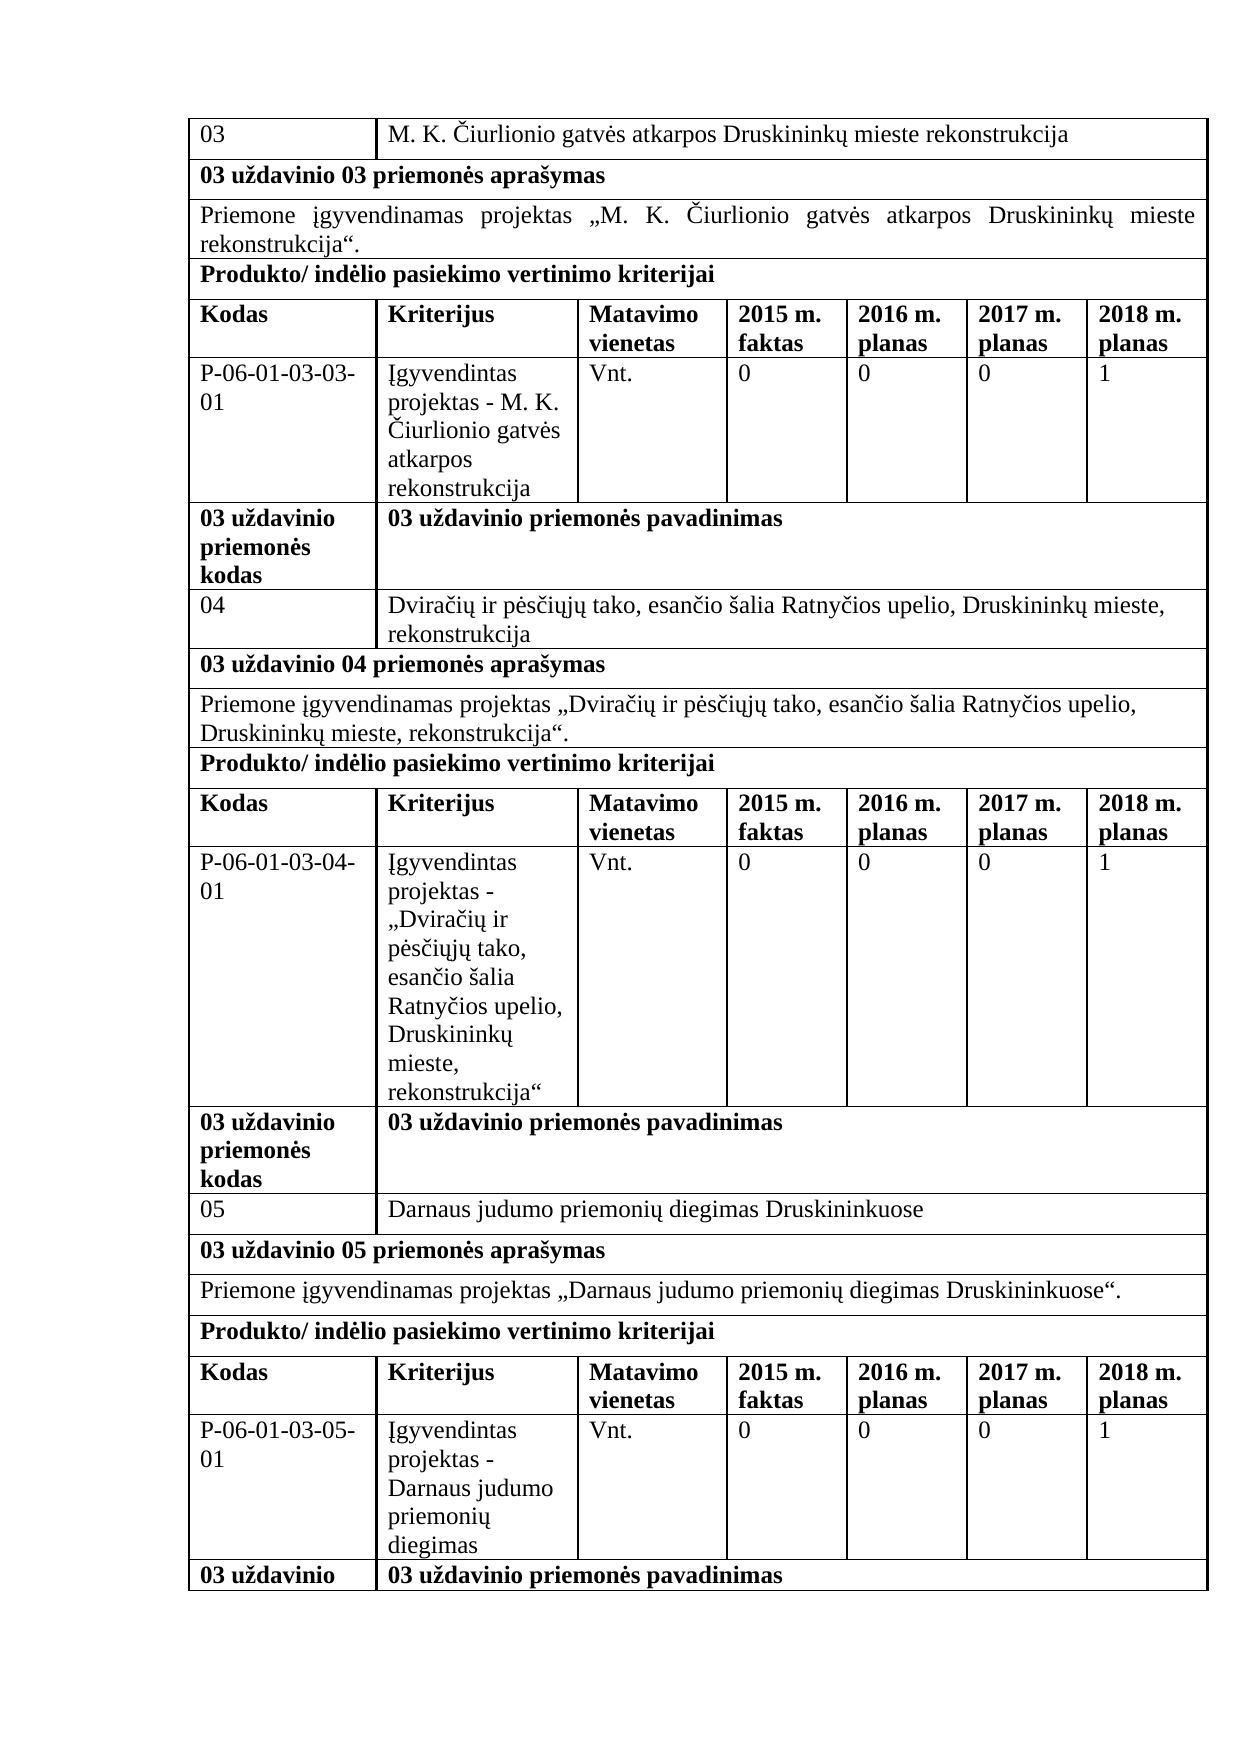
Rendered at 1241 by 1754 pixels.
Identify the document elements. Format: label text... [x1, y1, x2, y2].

table_cell 0 [848, 358, 966, 502]
table_cell 2016 m. planas [848, 300, 966, 357]
table_cell 0 [728, 358, 846, 502]
table_cell 0 [728, 847, 846, 1106]
table_cell 0 [728, 1415, 846, 1559]
table_cell 03 uždavinio priemonės pavadinimas [378, 1560, 1206, 1590]
table_cell 2018 m. planas [1088, 1357, 1206, 1414]
table_cell 1 [1088, 847, 1206, 1106]
table_cell 03 uždavinio priemonės pavadinimas [378, 503, 1206, 589]
table_cell 03 uždavinio priemonės kodas [190, 1107, 375, 1193]
table_cell Kriterijus [378, 789, 577, 846]
table_cell Produkto/ indėlio pasiekimo vertinimo kriterijai [190, 1316, 1206, 1356]
table_cell Įgyvendintas projektas - „Dviračių ir pėsčiųjų tako, esančio šalia Ratnyčios upelio, Druskininkų mieste, rekonstrukcija“ [378, 847, 577, 1106]
table_cell P-06-01-03-04-01 [190, 847, 375, 1106]
table_cell Priemone įgyvendinamas projektas „Dviračių ir pėsčiųjų tako, esančio šalia Ratnyčios upelio, Druskininkų mieste, rekonstrukcija“. [190, 689, 1206, 747]
table_cell Produkto/ indėlio pasiekimo vertinimo kriterijai [190, 748, 1206, 787]
table_cell Priemone įgyvendinamas projektas „M. K. Čiurlionio gatvės atkarpos Druskininkų mieste rekonstrukcija“. [190, 200, 1206, 258]
table_cell 2018 m. planas [1088, 789, 1206, 846]
table_cell Kriterijus [378, 300, 577, 357]
table_cell 0 [968, 358, 1086, 502]
table_cell 2015 m. faktas [728, 300, 846, 357]
table_cell Įgyvendintas projektas - M. K. Čiurlionio gatvės atkarpos rekonstrukcija [378, 358, 577, 502]
table_cell Kriterijus [378, 1357, 577, 1414]
table_cell Dviračių ir pėsčiųjų tako, esančio šalia Ratnyčios upelio, Druskininkų mieste, rekonstrukcija [378, 590, 1206, 648]
table_cell Vnt. [579, 358, 726, 502]
table_cell Kodas [190, 789, 375, 846]
table_cell P-06-01-03-05-01 [190, 1415, 375, 1559]
table_cell 1 [1088, 358, 1206, 502]
table_cell Priemone įgyvendinamas projektas „Darnaus judumo priemonių diegimas Druskininkuose“. [190, 1275, 1206, 1315]
table_cell 03 uždavinio priemonės pavadinimas [378, 1107, 1206, 1193]
table_cell 03 uždavinio 05 priemonės aprašymas [190, 1235, 1206, 1274]
table_cell 03 uždavinio 04 priemonės aprašymas [190, 649, 1206, 688]
table_cell 1 [1088, 1415, 1206, 1559]
table_cell 2017 m. planas [968, 300, 1086, 357]
table_cell 03 uždavinio priemonės kodas [190, 503, 375, 589]
table_cell Įgyvendintas projektas - Darnaus judumo priemonių diegimas [378, 1415, 577, 1559]
table_cell Vnt. [579, 1415, 726, 1559]
table_cell 04 [190, 590, 375, 648]
table_cell 2015 m. faktas [728, 1357, 846, 1414]
table_cell 0 [848, 847, 966, 1106]
table_cell 0 [968, 847, 1086, 1106]
table_cell Produkto/ indėlio pasiekimo vertinimo kriterijai [190, 259, 1206, 298]
table_cell 2017 m. planas [968, 1357, 1086, 1414]
table_cell Vnt. [579, 847, 726, 1106]
table_cell Matavimo vienetas [579, 789, 726, 846]
table_cell M. K. Čiurlionio gatvės atkarpos Druskininkų mieste rekonstrukcija [378, 119, 1206, 159]
table_cell Matavimo vienetas [579, 300, 726, 357]
table_cell 0 [848, 1415, 966, 1559]
table_cell 03 [190, 119, 375, 159]
table_cell 2017 m. planas [968, 789, 1086, 846]
table_cell Kodas [190, 300, 375, 357]
table_cell 05 [190, 1194, 375, 1234]
table_cell 03 uždavinio [190, 1560, 375, 1590]
table_cell 0 [968, 1415, 1086, 1559]
table_cell P-06-01-03-03-01 [190, 358, 375, 502]
table_cell Matavimo vienetas [579, 1357, 726, 1414]
table_cell Darnaus judumo priemonių diegimas Druskininkuose [378, 1194, 1206, 1234]
table_cell 2016 m. planas [848, 1357, 966, 1414]
table_cell 2015 m. faktas [728, 789, 846, 846]
table_cell 03 uždavinio 03 priemonės aprašymas [190, 160, 1206, 199]
table_cell 2016 m. planas [848, 789, 966, 846]
table_cell 2018 m. planas [1088, 300, 1206, 357]
table_cell Kodas [190, 1357, 375, 1414]
